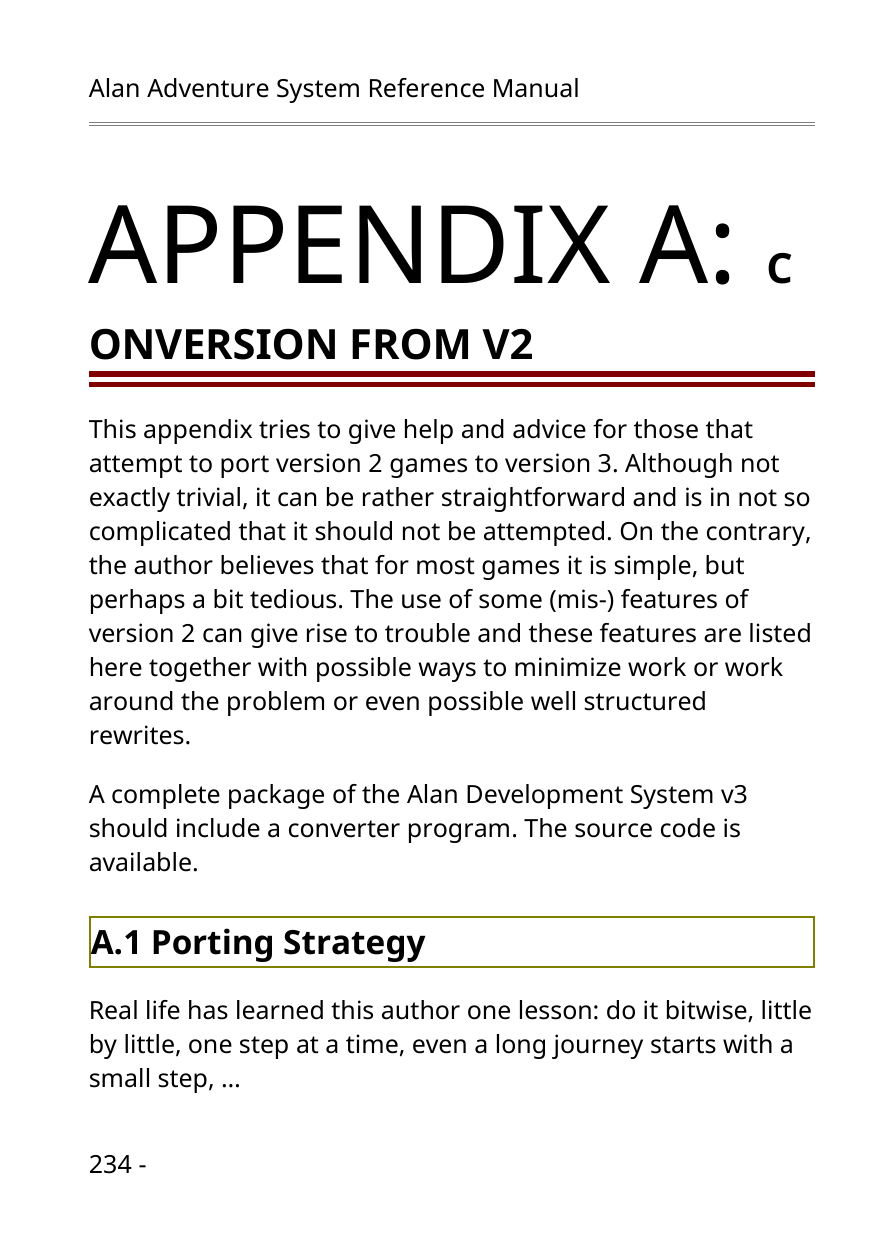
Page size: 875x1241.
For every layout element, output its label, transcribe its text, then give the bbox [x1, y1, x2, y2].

subtitle Conversion From v2 [88, 167, 815, 387]
subtitle Porting Strategy [91, 918, 813, 966]
text Real life has learned this author one lesson: do it bitwise, little by little, one step at a time, even a long journey starts with a small step, … [88, 993, 815, 1095]
text A complete package of the Alan Development System v3 should include a converter program. The source code is available. [88, 777, 815, 878]
text This appendix tries to give help and advice for those that attempt to port version 2 games to version 3. Although not exactly trivial, it can be rather straightforward and is in not so complicated that it should not be attempted. On the contrary, the author believes that for most games it is simple, but perhaps a bit tedious. The use of some (mis-) features of version 2 can give rise to trouble and these features are listed here together with possible ways to minimize work or work around the problem or even possible well structured rewrites. [88, 412, 815, 752]
